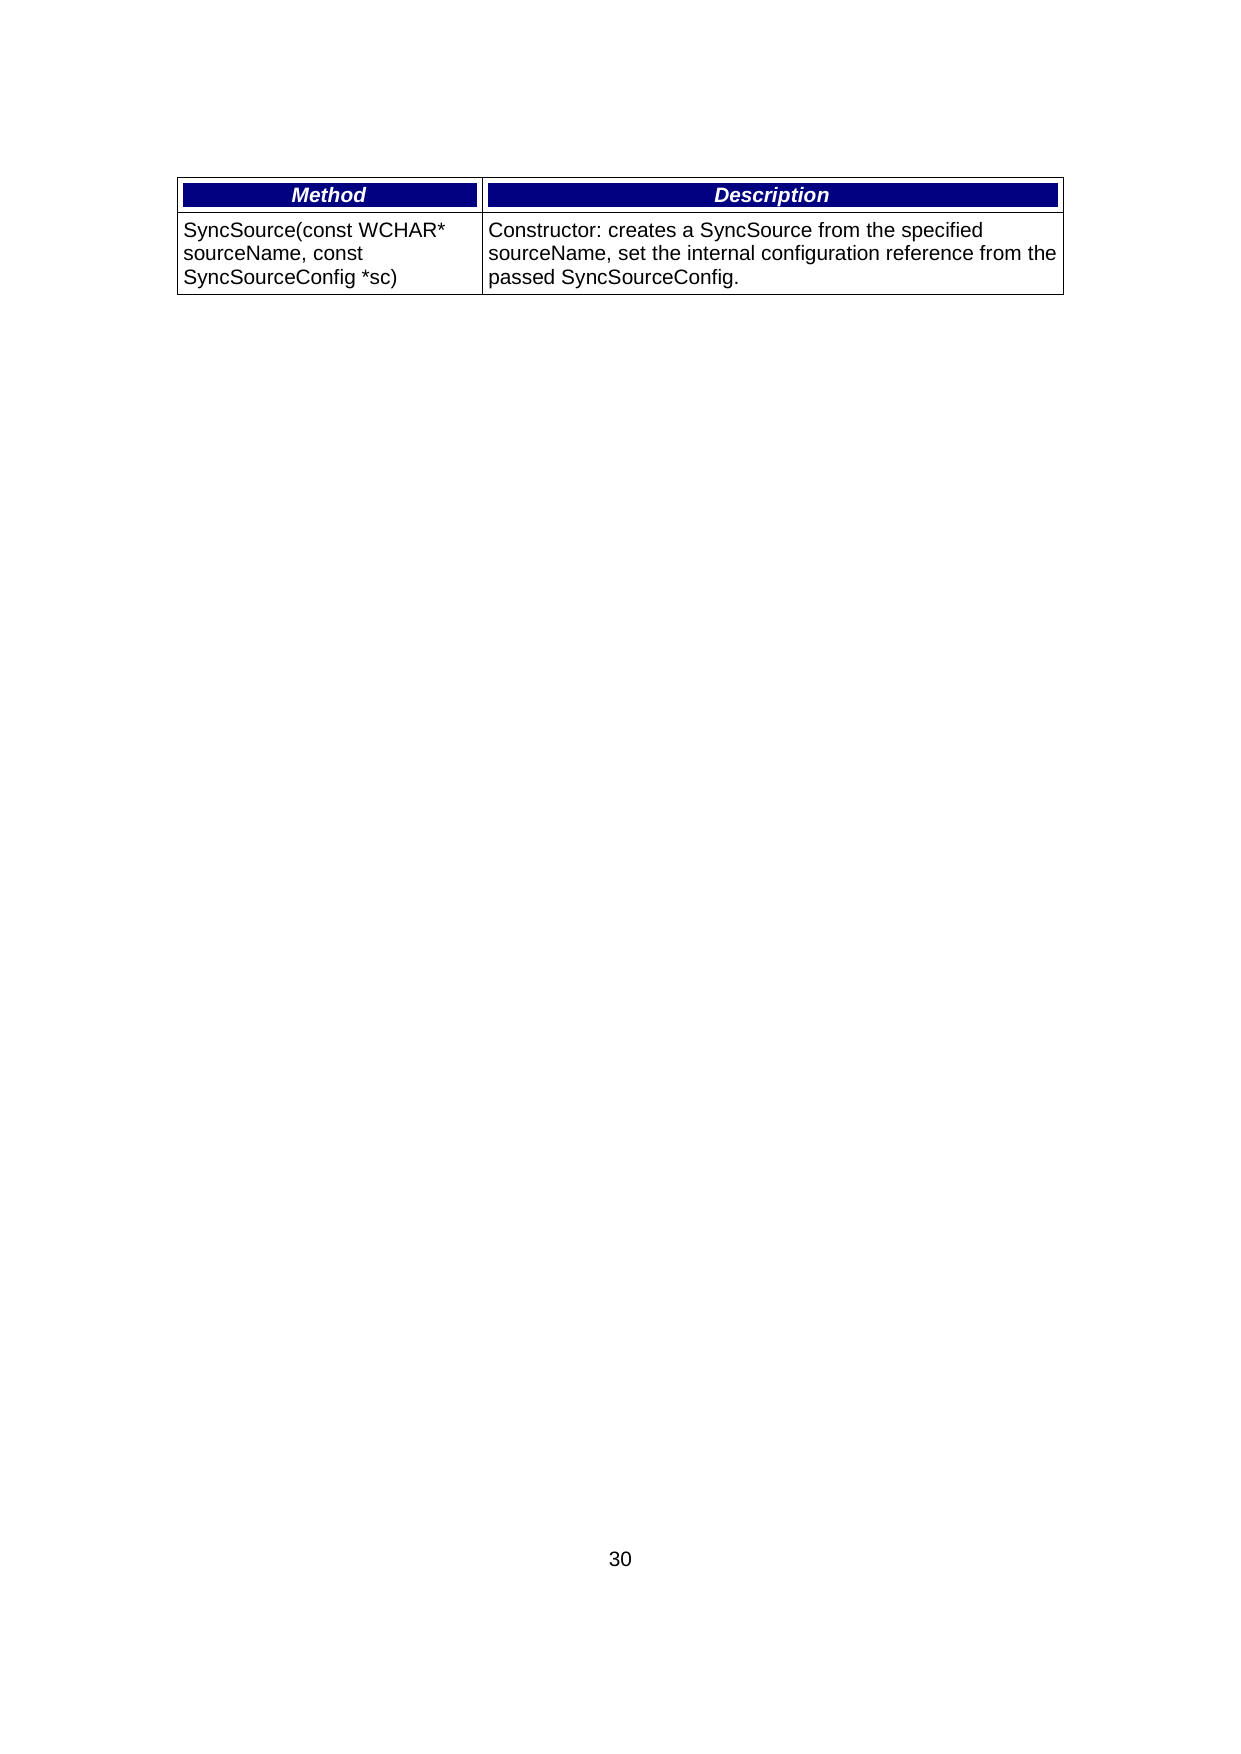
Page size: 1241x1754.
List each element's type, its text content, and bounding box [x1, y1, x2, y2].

table_cell SyncSource(const WCHAR* sourceName, const SyncSourceConfig *sc) [178, 213, 482, 294]
table_header Description [483, 178, 1063, 212]
table_cell Constructor: creates a SyncSource from the specified sourceName, set the internal configuration reference from the passed SyncSourceConfig. [483, 213, 1063, 294]
table_header Method [178, 178, 482, 212]
